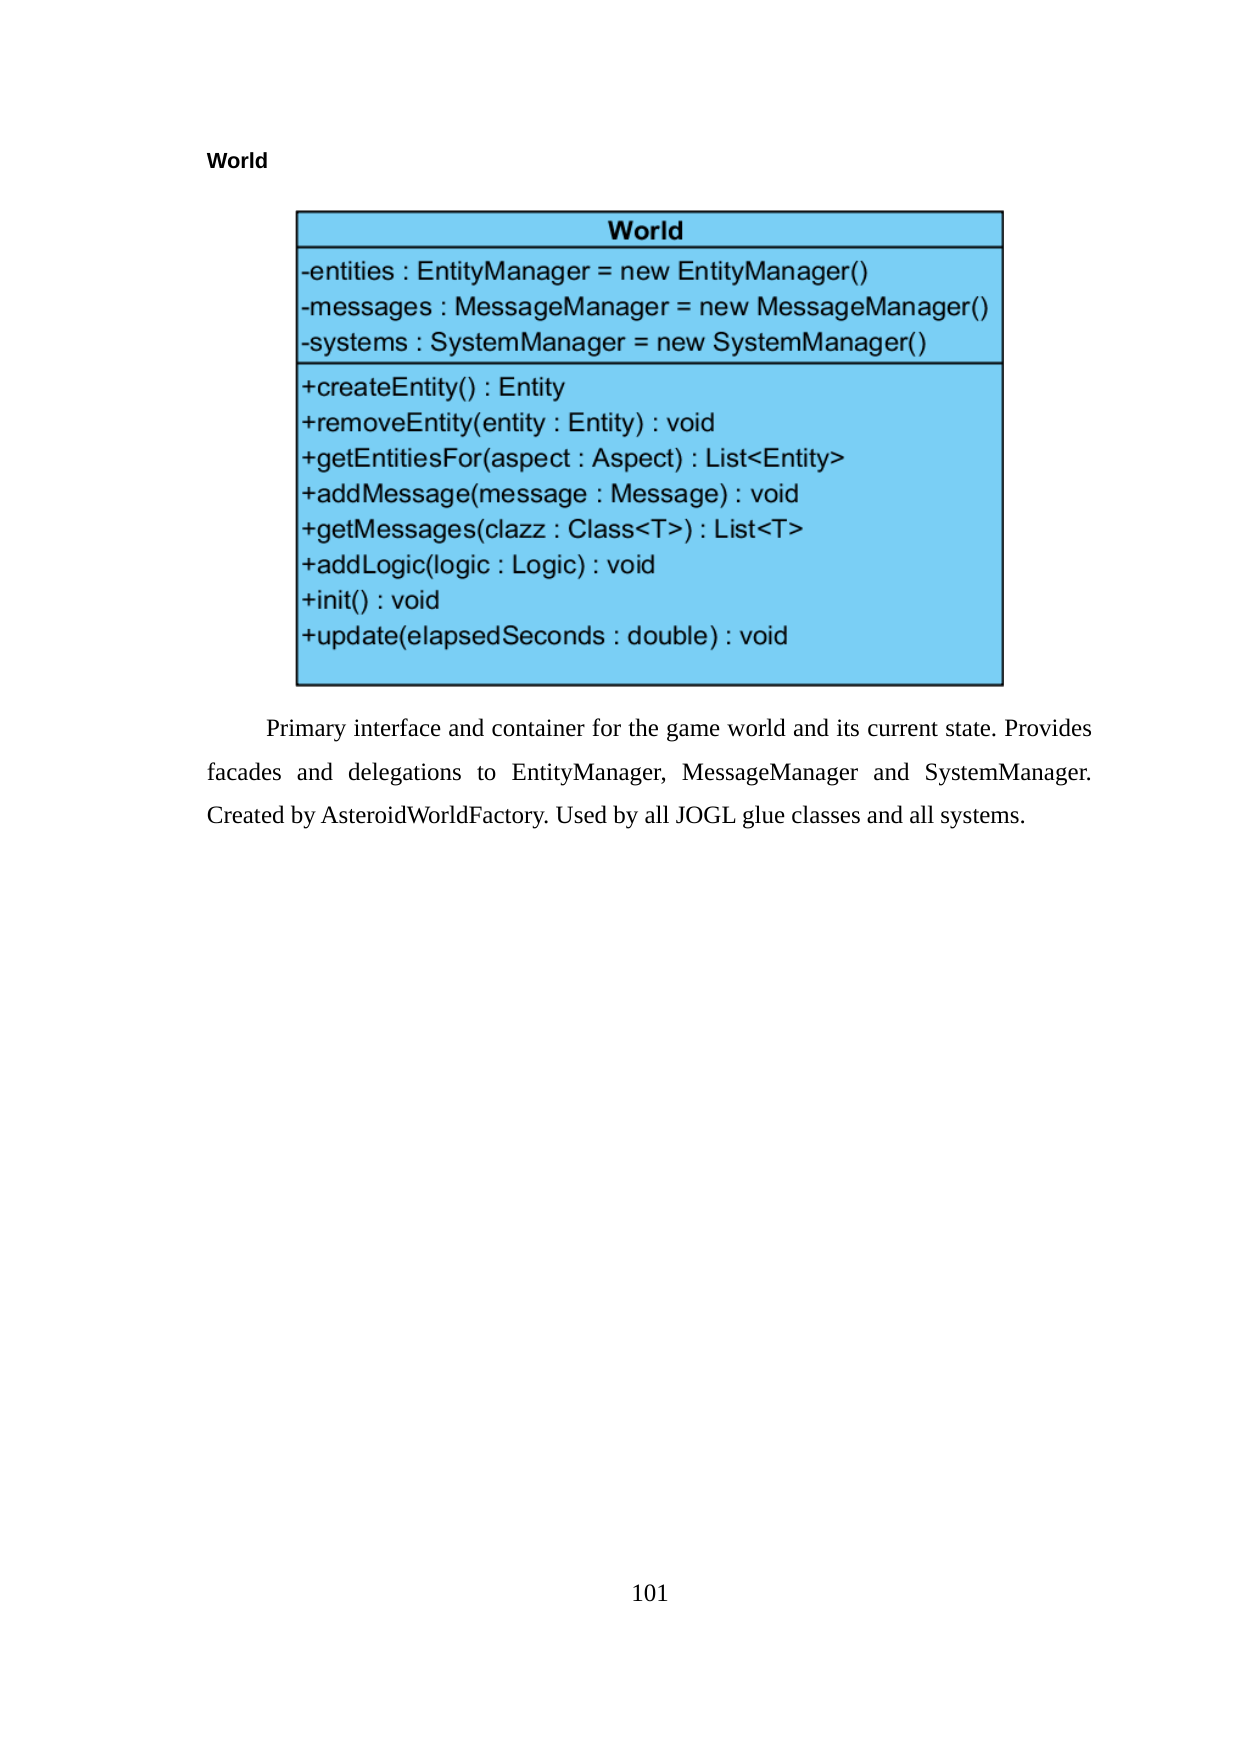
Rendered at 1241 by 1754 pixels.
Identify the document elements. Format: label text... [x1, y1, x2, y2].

subtitle World [207, 148, 1093, 173]
text Primary interface and container for the game world and its current state. Provides facades and delegations to EntityManager, MessageManager and SystemManager. Created by AsteroidWorldFactory. Used by all JOGL glue classes and all systems. [207, 713, 1093, 828]
picture [295, 210, 1004, 687]
